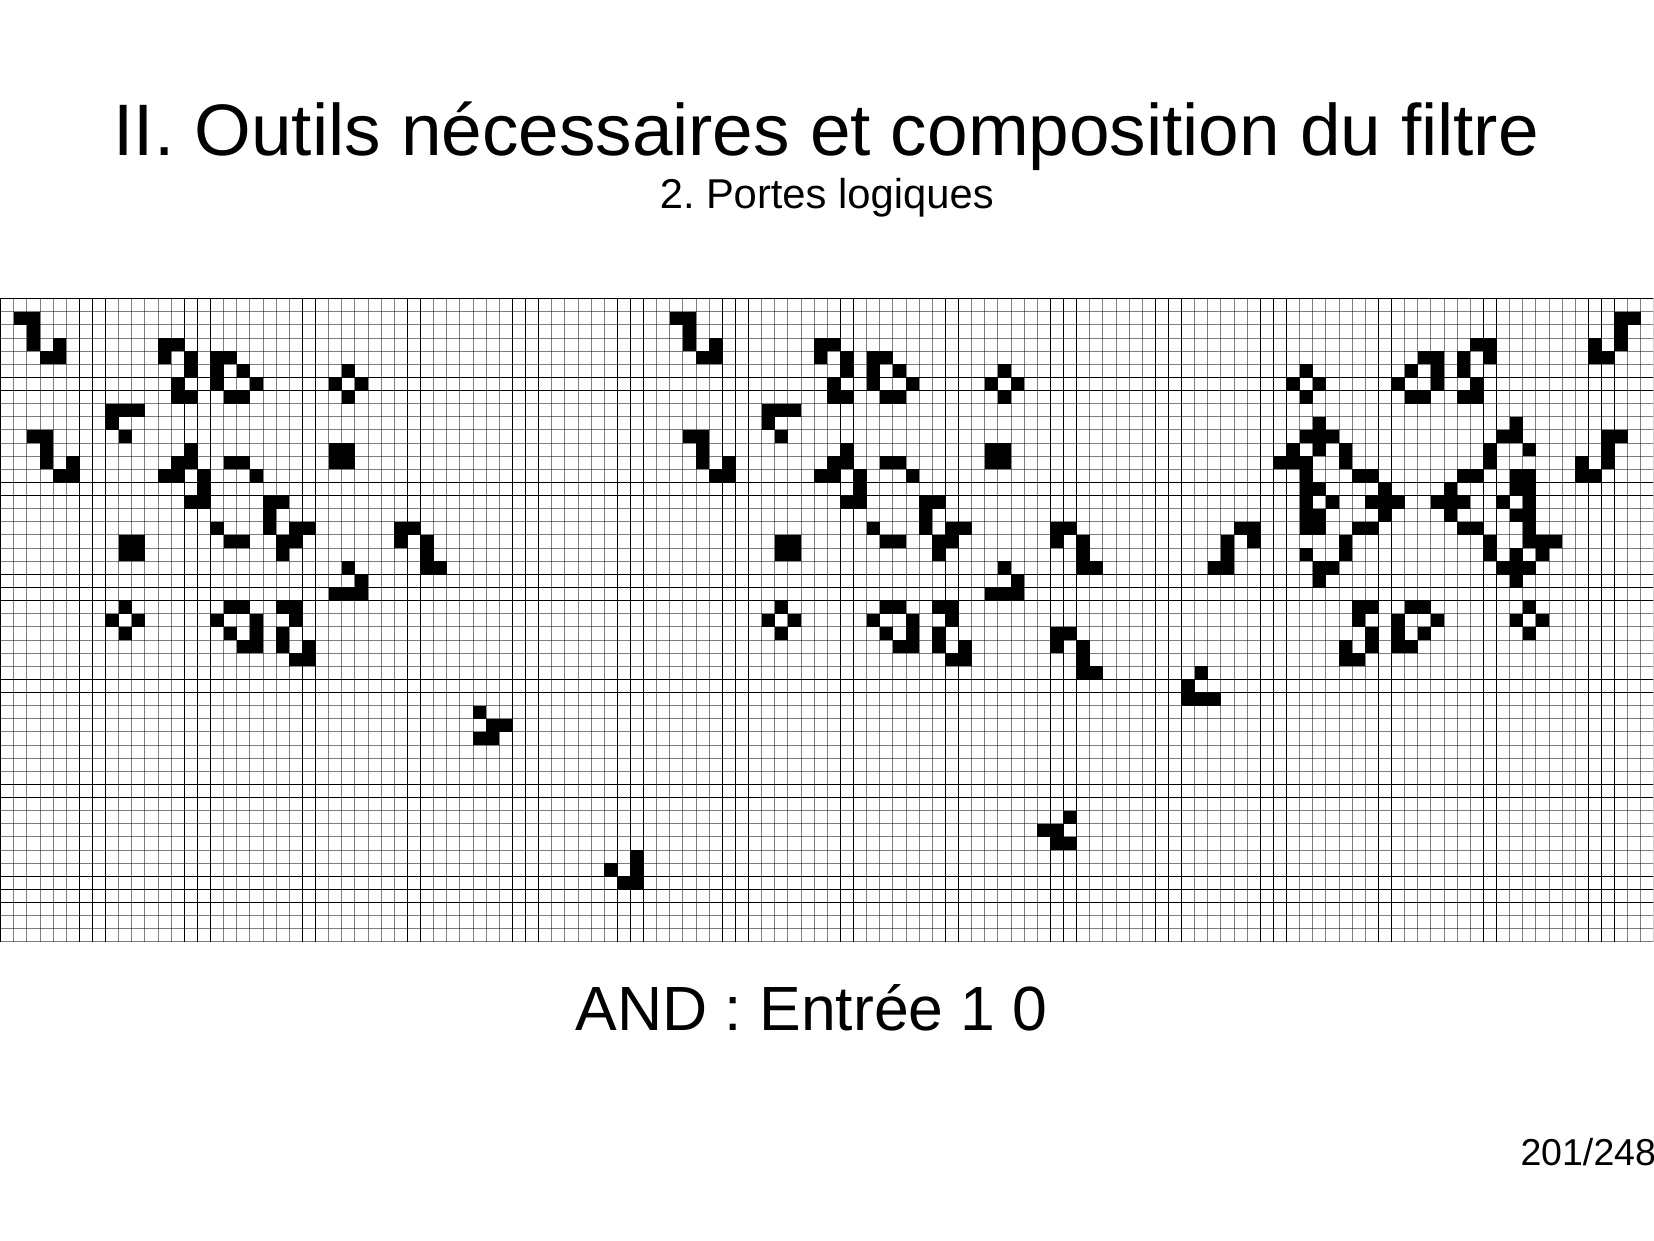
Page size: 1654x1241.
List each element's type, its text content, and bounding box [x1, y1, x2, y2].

text_box <number>/248 [1505, 1124, 1654, 1182]
title II. Outils nécessaires et composition du filtre 2. Portes logiques [82, 49, 1571, 257]
text_box AND : Entrée 1 0 [561, 966, 1064, 1052]
picture [0, 298, 1654, 942]
